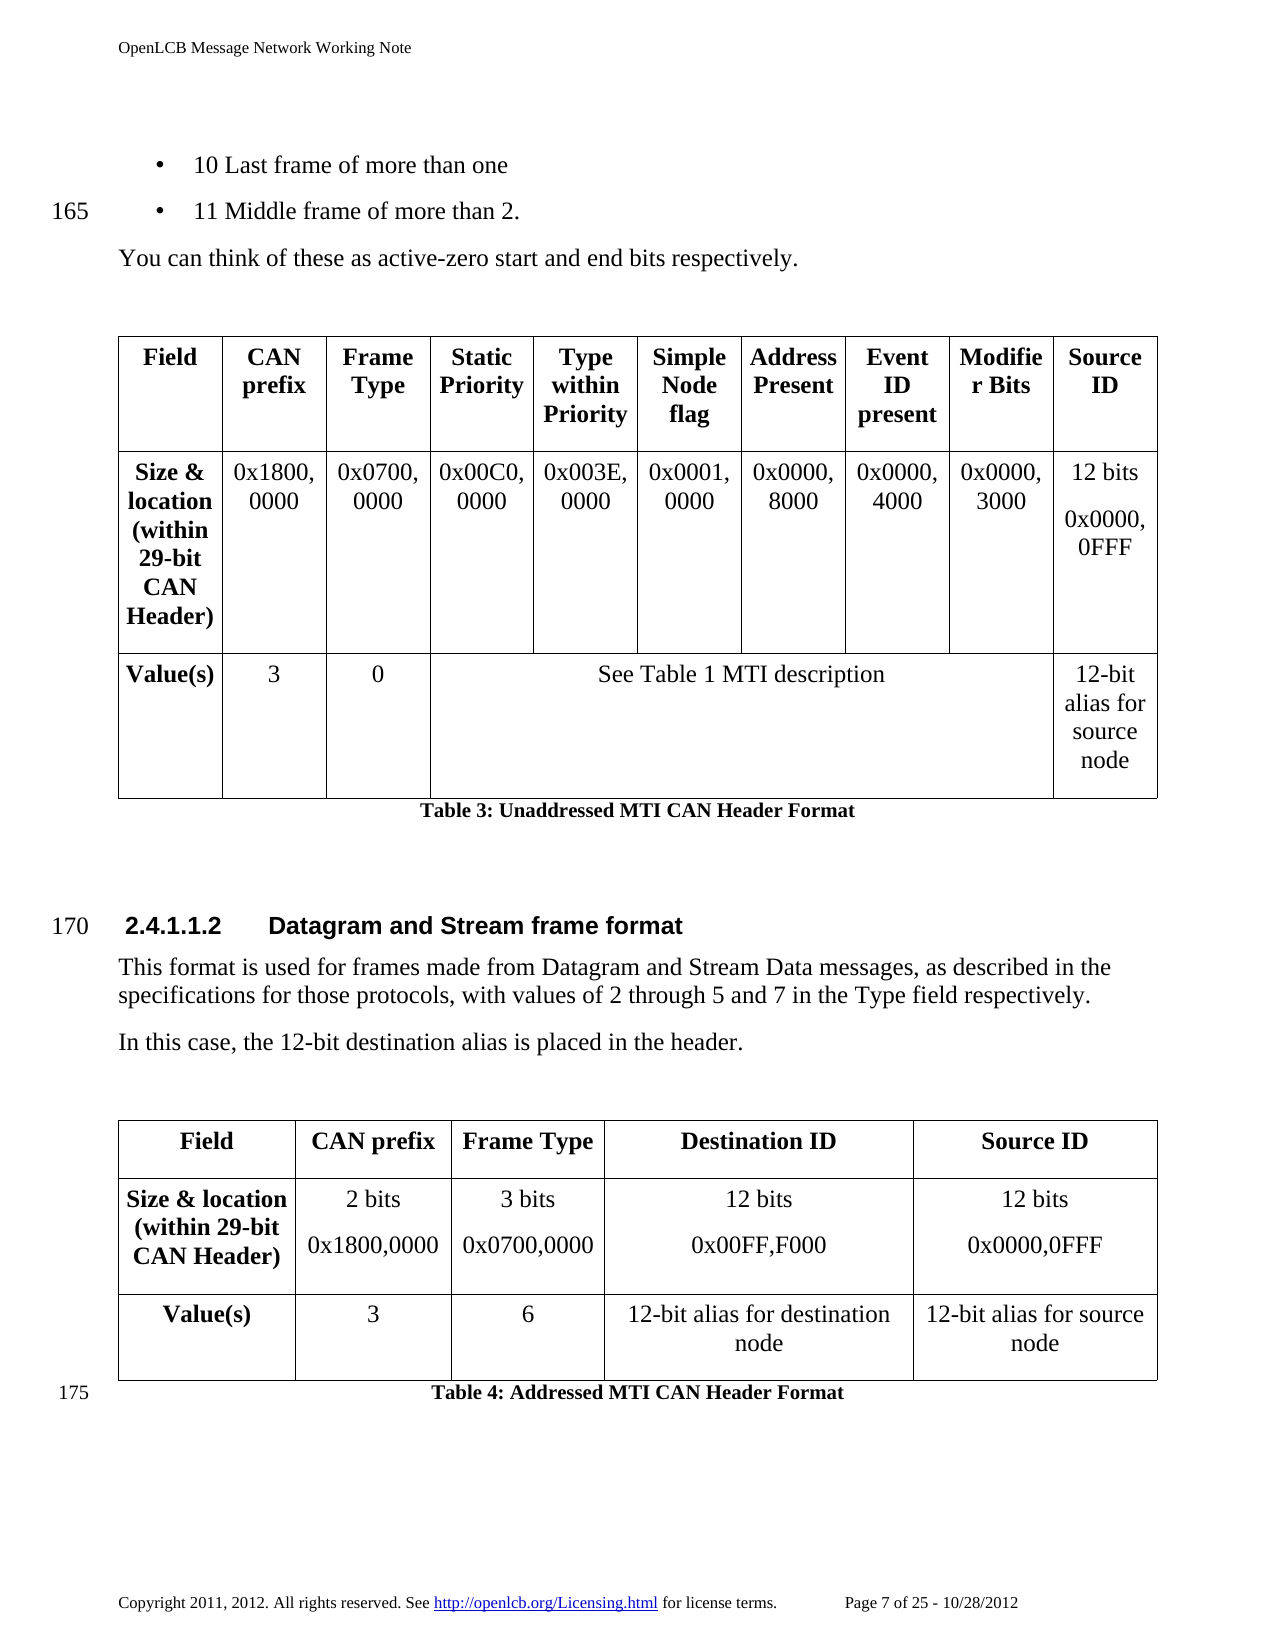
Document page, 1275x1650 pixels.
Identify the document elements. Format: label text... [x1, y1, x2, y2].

table_cell Value(s) [119, 654, 222, 797]
text This format is used for frames made from Datagram and Stream Data messages, as described in the specifications for those protocols, with values of 2 through 5 and 7 in the Type field respectively. [118, 952, 1157, 1009]
table_header Address Present [742, 337, 845, 451]
table_cell See Table 1 MTI description [431, 654, 1053, 797]
table_cell 0x0001,0000 [638, 452, 741, 653]
table_header Source ID [1054, 337, 1157, 451]
table_cell 0 [327, 654, 430, 797]
table_cell 0x0000,4000 [846, 452, 949, 653]
table_cell 12 bits 0x00FF,F000 [605, 1179, 913, 1293]
table_cell 12-bit alias for destination node [605, 1295, 913, 1380]
table_cell 12 bits 0x0000,0FFF [1054, 452, 1157, 653]
table_header Event ID present [846, 337, 949, 451]
table_cell 2 bits 0x1800,0000 [296, 1179, 451, 1293]
list 10 Last frame of more than one [156, 150, 1157, 179]
text Table 4: Addressed MTI CAN Header Format [118, 1381, 1157, 1404]
table_header Modifier Bits [950, 337, 1053, 451]
table_header Destination ID [605, 1121, 913, 1178]
text You can think of these as active-zero start and end bits respectively. [118, 243, 1157, 272]
table_cell Value(s) [119, 1295, 295, 1380]
table_header Field [119, 1121, 295, 1178]
text Table 3: Unaddressed MTI CAN Header Format [118, 799, 1157, 822]
table_cell 0x003E, 0000 [534, 452, 637, 653]
table_cell 6 [452, 1295, 604, 1380]
table_header Source ID [914, 1121, 1157, 1178]
table_cell 0x1800,0000 [223, 452, 326, 653]
text In this case, the 12-bit destination alias is placed in the header. [118, 1027, 1157, 1056]
table_cell 0x0700,0000 [327, 452, 430, 653]
table_header Simple Node flag [638, 337, 741, 451]
table_header Frame Type [452, 1121, 604, 1178]
table_header CAN prefix [223, 337, 326, 451]
table_cell 0x0000,8000 [742, 452, 845, 653]
table_cell 12 bits 0x0000,0FFF [914, 1179, 1157, 1293]
table_cell 3 [296, 1295, 451, 1380]
table_cell Size & location (within 29-bit CAN Header) [119, 452, 222, 653]
table_header Frame Type [327, 337, 430, 451]
table_header Static Priority [431, 337, 533, 451]
table_cell 12-bit alias for source node [1054, 654, 1157, 797]
table_cell 12-bit alias for source node [914, 1295, 1157, 1380]
table_header CAN prefix [296, 1121, 451, 1178]
table_header Field [119, 337, 222, 451]
subtitle Datagram and Stream frame format [118, 911, 1157, 939]
list 11 Middle frame of more than 2. [156, 196, 1157, 225]
table_cell 0x00C0,0000 [431, 452, 533, 653]
table_cell Size & location (within 29-bit CAN Header) [119, 1179, 295, 1293]
table_cell 3 bits 0x0700,0000 [452, 1179, 604, 1293]
table_cell 0x0000,3000 [950, 452, 1053, 653]
table_header Type within Priority [534, 337, 637, 451]
table_cell 3 [223, 654, 326, 797]
